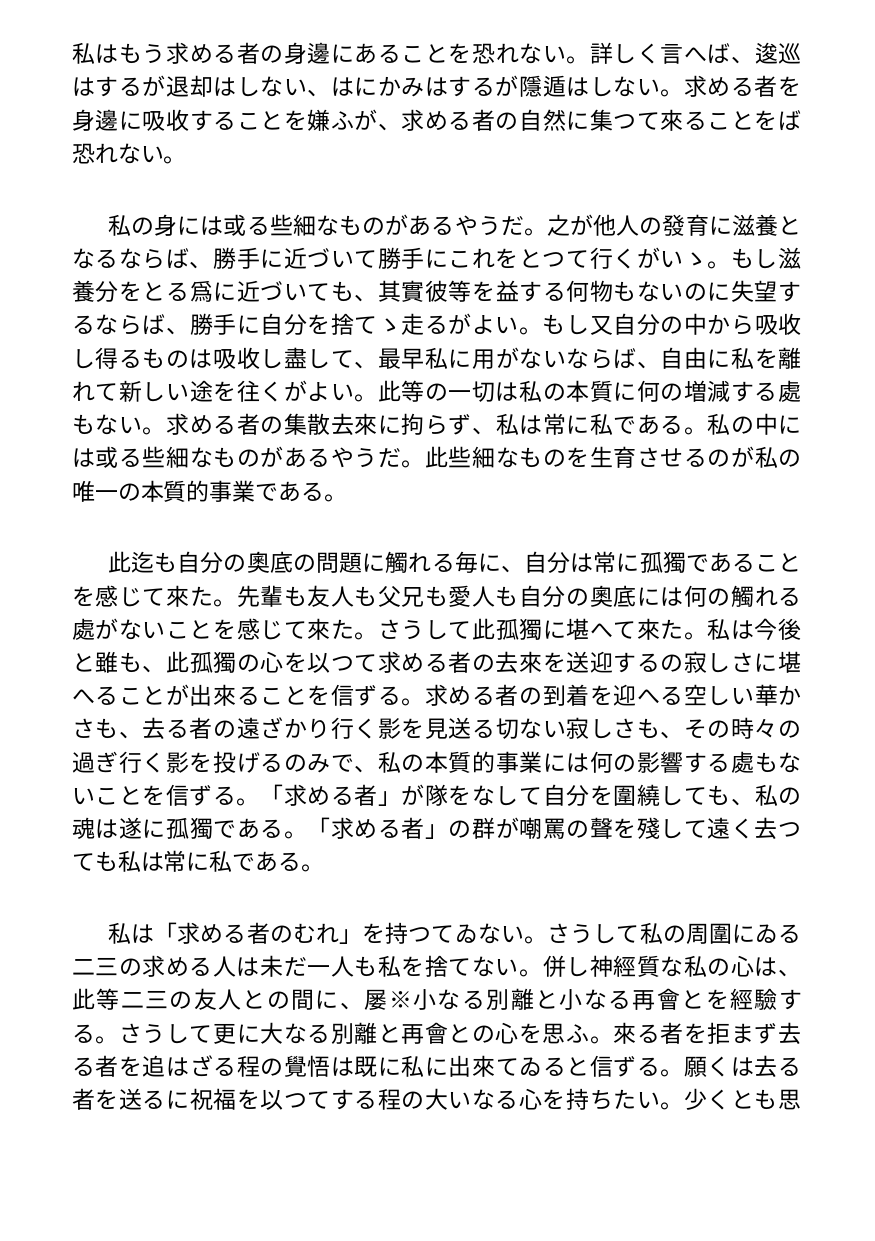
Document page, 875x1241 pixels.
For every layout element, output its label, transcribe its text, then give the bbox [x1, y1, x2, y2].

text 私の身には或る些細なものがあるやうだ。之が他人の發育に滋養となるならば、勝手に近づいて勝手にこれをとつて行くがいゝ。もし滋養分をとる爲に近づいても、其實彼等を益する何物もないのに失望するならば、勝手に自分を捨てゝ走るがよい。もし又自分の中から吸收し得るものは吸收し盡して、最早私に用がないならば、自由に私を離れて新しい途を往くがよい。此等の一切は私の本質に何の増減する處もない。求める者の集散去來に拘らず、私は常に私である。私の中には或る些細なものがあるやうだ。此些細なものを生育させるのが私の唯一の本質的事業である。 [72, 207, 802, 507]
text 此迄も自分の奧底の問題に觸れる毎に、自分は常に孤獨であることを感じて來た。先輩も友人も父兄も愛人も自分の奧底には何の觸れる處がないことを感じて來た。さうして此孤獨に堪へて來た。私は今後と雖も、此孤獨の心を以つて求める者の去來を送迎するの寂しさに堪へることが出來ることを信ずる。求める者の到着を迎へる空しい華かさも、去る者の遠ざかり行く影を見送る切ない寂しさも、その時々の過ぎ行く影を投げるのみで、私の本質的事業には何の影響する處もないことを信ずる。「求める者」が隊をなして自分を圍繞しても、私の魂は遂に孤獨である。「求める者」の群が嘲罵の聲を殘して遠く去つても私は常に私である。 [72, 545, 802, 877]
text 私はもう求める者の身邊にあることを恐れない。詳しく言へば、逡巡はするが退却はしない、はにかみはするが隱遁はしない。求める者を身邊に吸收することを嫌ふが、求める者の自然に集つて來ることをば恐れない。 [72, 36, 802, 169]
text 私は「求める者のむれ」を持つてゐない。さうして私の周圍にゐる二三の求める人は未だ一人も私を捨てない。併し神經質な私の心は、此等二三の友人との間に、屡※小なる別離と小なる再會とを經驗する。さうして更に大なる別離と再會との心を思ふ。來る者を拒まず去る者を追はざる程の覺悟は既に私に出來てゐると信ずる。願くは去る者を送るに祝福を以つてする程の大いなる心を持ちたい。少くとも思 [72, 916, 802, 1115]
